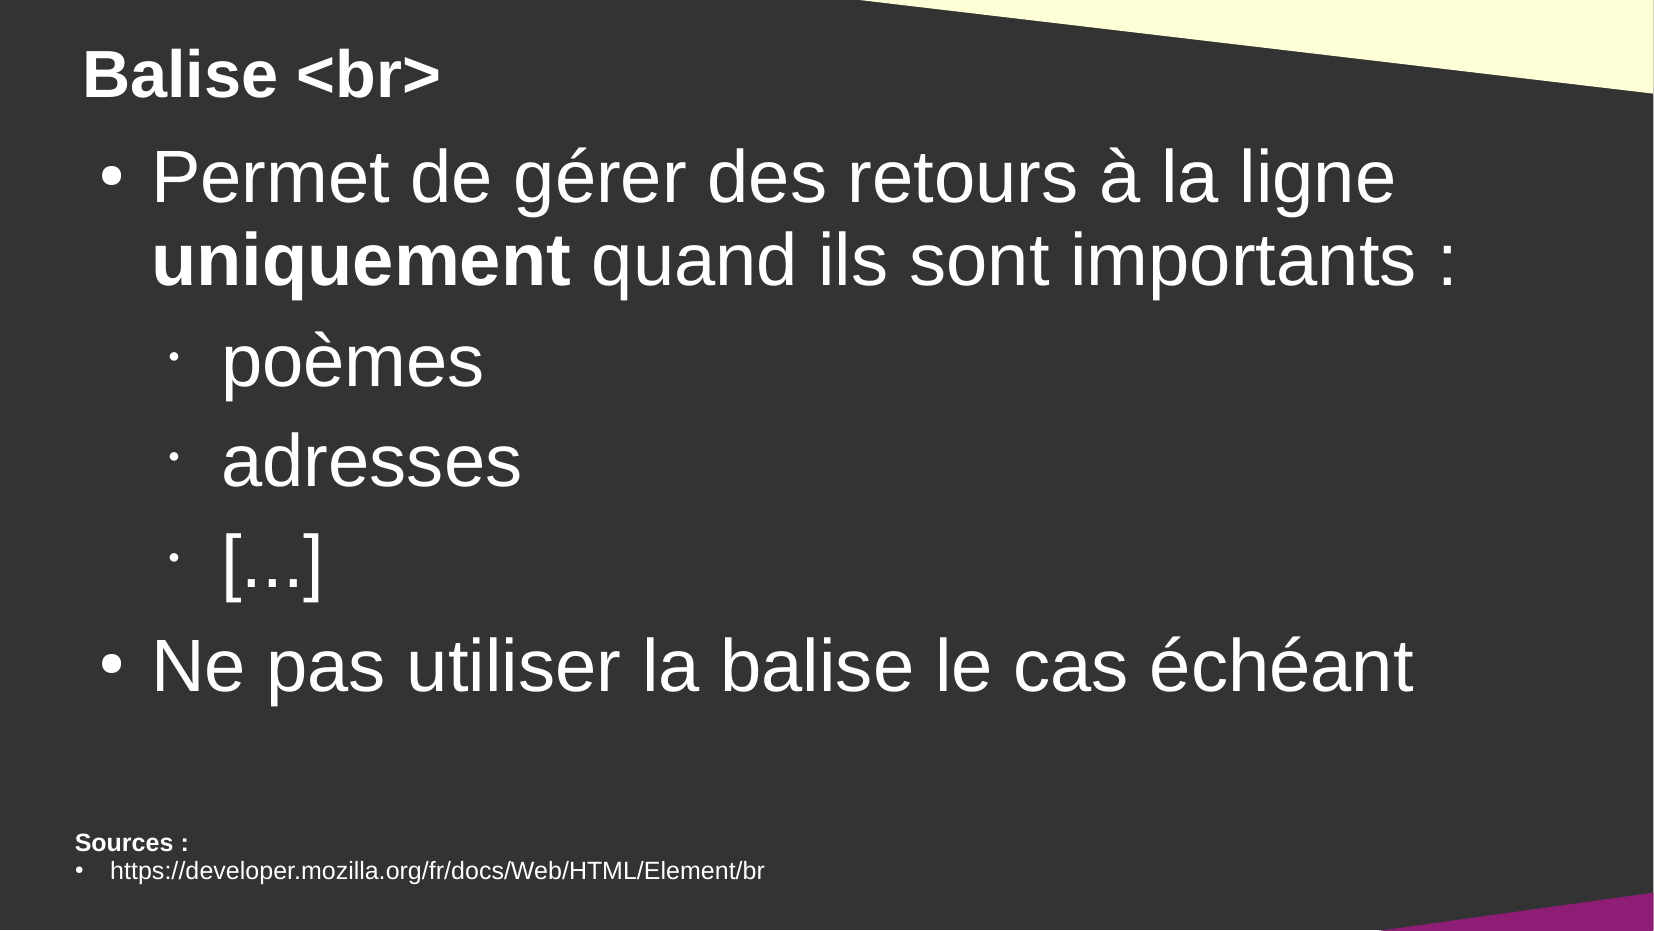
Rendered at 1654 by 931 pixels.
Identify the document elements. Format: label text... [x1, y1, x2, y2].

text_box [1377, 892, 1654, 931]
list Permet de gérer des retours à la ligne uniquement quand ils sont importants : poèmes adresses [...] Ne pas utiliser la balise le cas échéant [80, 135, 1620, 709]
text_box [859, 0, 1654, 94]
text_box Sources : https://developer.mozilla.org/fr/docs/Web/HTML/Element/br [59, 821, 1546, 931]
title Balise <br> [82, 37, 1571, 112]
